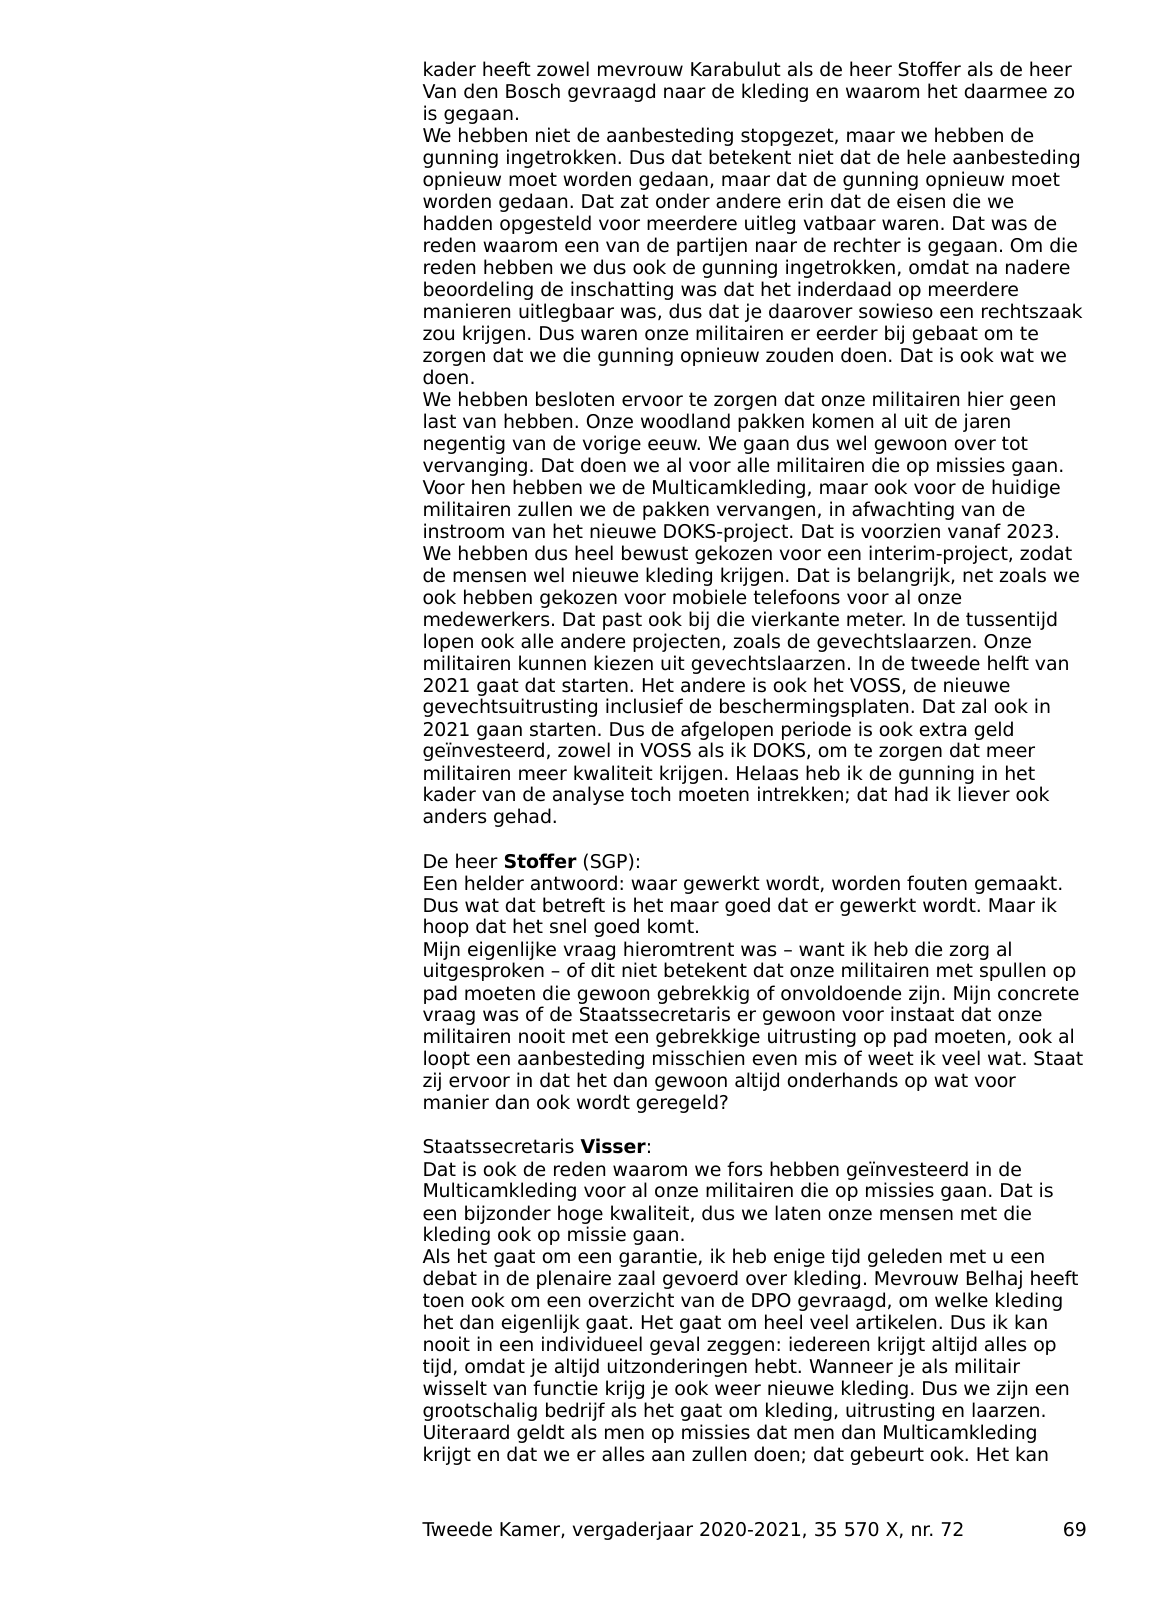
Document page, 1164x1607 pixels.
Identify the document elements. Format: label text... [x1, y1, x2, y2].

text Staatssecretaris Visser: [422, 1136, 1087, 1158]
text Dat is ook de reden waarom we fors hebben geïnvesteerd in de Multicamkleding voor al onze militairen die op missies gaan. Dat is een bijzonder hoge kwaliteit, dus we laten onze mensen met die kleding ook op missie gaan. [422, 1158, 1087, 1246]
text De heer Stoffer (SGP): [422, 851, 1087, 872]
text Een helder antwoord: waar gewerkt wordt, worden fouten gemaakt. Dus wat dat betreft is het maar goed dat er gewerkt wordt. Maar ik hoop dat het snel goed komt. [422, 872, 1087, 938]
text Als het gaat om een garantie, ik heb enige tijd geleden met u een debat in de plenaire zaal gevoerd over kleding. Mevrouw Belhaj heeft toen ook om een overzicht van de DPO gevraagd, om welke kleding het dan eigenlijk gaat. Het gaat om heel veel artikelen. Dus ik kan nooit in een individueel geval zeggen: iedereen krijgt altijd alles op tijd, omdat je altijd uitzonderingen hebt. Wanneer je als militair wisselt van functie krijg je ook weer nieuwe kleding. Dus we zijn een grootschalig bedrijf als het gaat om kleding, uitrusting en laarzen. Uiteraard geldt als men op missies dat men dan Multicamkleding krijgt en dat we er alles aan zullen doen; dat gebeurt ook. Het kan [422, 1246, 1087, 1466]
text kader heeft zowel mevrouw Karabulut als de heer Stoffer als de heer Van den Bosch gevraagd naar de kleding en waarom het daarmee zo is gegaan. [422, 59, 1087, 125]
text We hebben niet de aanbesteding stopgezet, maar we hebben de gunning ingetrokken. Dus dat betekent niet dat de hele aanbesteding opnieuw moet worden gedaan, maar dat de gunning opnieuw moet worden gedaan. Dat zat onder andere erin dat de eisen die we hadden opgesteld voor meerdere uitleg vatbaar waren. Dat was de reden waarom een van de partijen naar de rechter is gegaan. Om die reden hebben we dus ook de gunning ingetrokken, omdat na nadere beoordeling de inschatting was dat het inderdaad op meerdere manieren uitlegbaar was, dus dat je daarover sowieso een rechtszaak zou krijgen. Dus waren onze militairen er eerder bij gebaat om te zorgen dat we die gunning opnieuw zouden doen. Dat is ook wat we doen. [422, 125, 1087, 389]
text We hebben besloten ervoor te zorgen dat onze militairen hier geen last van hebben. Onze woodland pakken komen al uit de jaren negentig van de vorige eeuw. We gaan dus wel gewoon over tot vervanging. Dat doen we al voor alle militairen die op missies gaan. Voor hen hebben we de Multicamkleding, maar ook voor de huidige militairen zullen we de pakken vervangen, in afwachting van de instroom van het nieuwe DOKS-project. Dat is voorzien vanaf 2023. We hebben dus heel bewust gekozen voor een interim-project, zodat de mensen wel nieuwe kleding krijgen. Dat is belangrijk, net zoals we ook hebben gekozen voor mobiele telefoons voor al onze medewerkers. Dat past ook bij die vierkante meter. In de tussentijd lopen ook alle andere projecten, zoals de gevechtslaarzen. Onze militairen kunnen kiezen uit gevechtslaarzen. In de tweede helft van 2021 gaat dat starten. Het andere is ook het VOSS, de nieuwe gevechtsuitrusting inclusief de beschermingsplaten. Dat zal ook in 2021 gaan starten. Dus de afgelopen periode is ook extra geld geïnvesteerd, zowel in VOSS als ik DOKS, om te zorgen dat meer militairen meer kwaliteit krijgen. Helaas heb ik de gunning in het kader van de analyse toch moeten intrekken; dat had ik liever ook anders gehad. [422, 389, 1087, 828]
text Mijn eigenlijke vraag hieromtrent was – want ik heb die zorg al uitgesproken – of dit niet betekent dat onze militairen met spullen op pad moeten die gewoon gebrekkig of onvoldoende zijn. Mijn concrete vraag was of de Staatssecretaris er gewoon voor instaat dat onze militairen nooit met een gebrekkige uitrusting op pad moeten, ook al loopt een aanbesteding misschien even mis of weet ik veel wat. Staat zij ervoor in dat het dan gewoon altijd onderhands op wat voor manier dan ook wordt geregeld? [422, 938, 1087, 1114]
